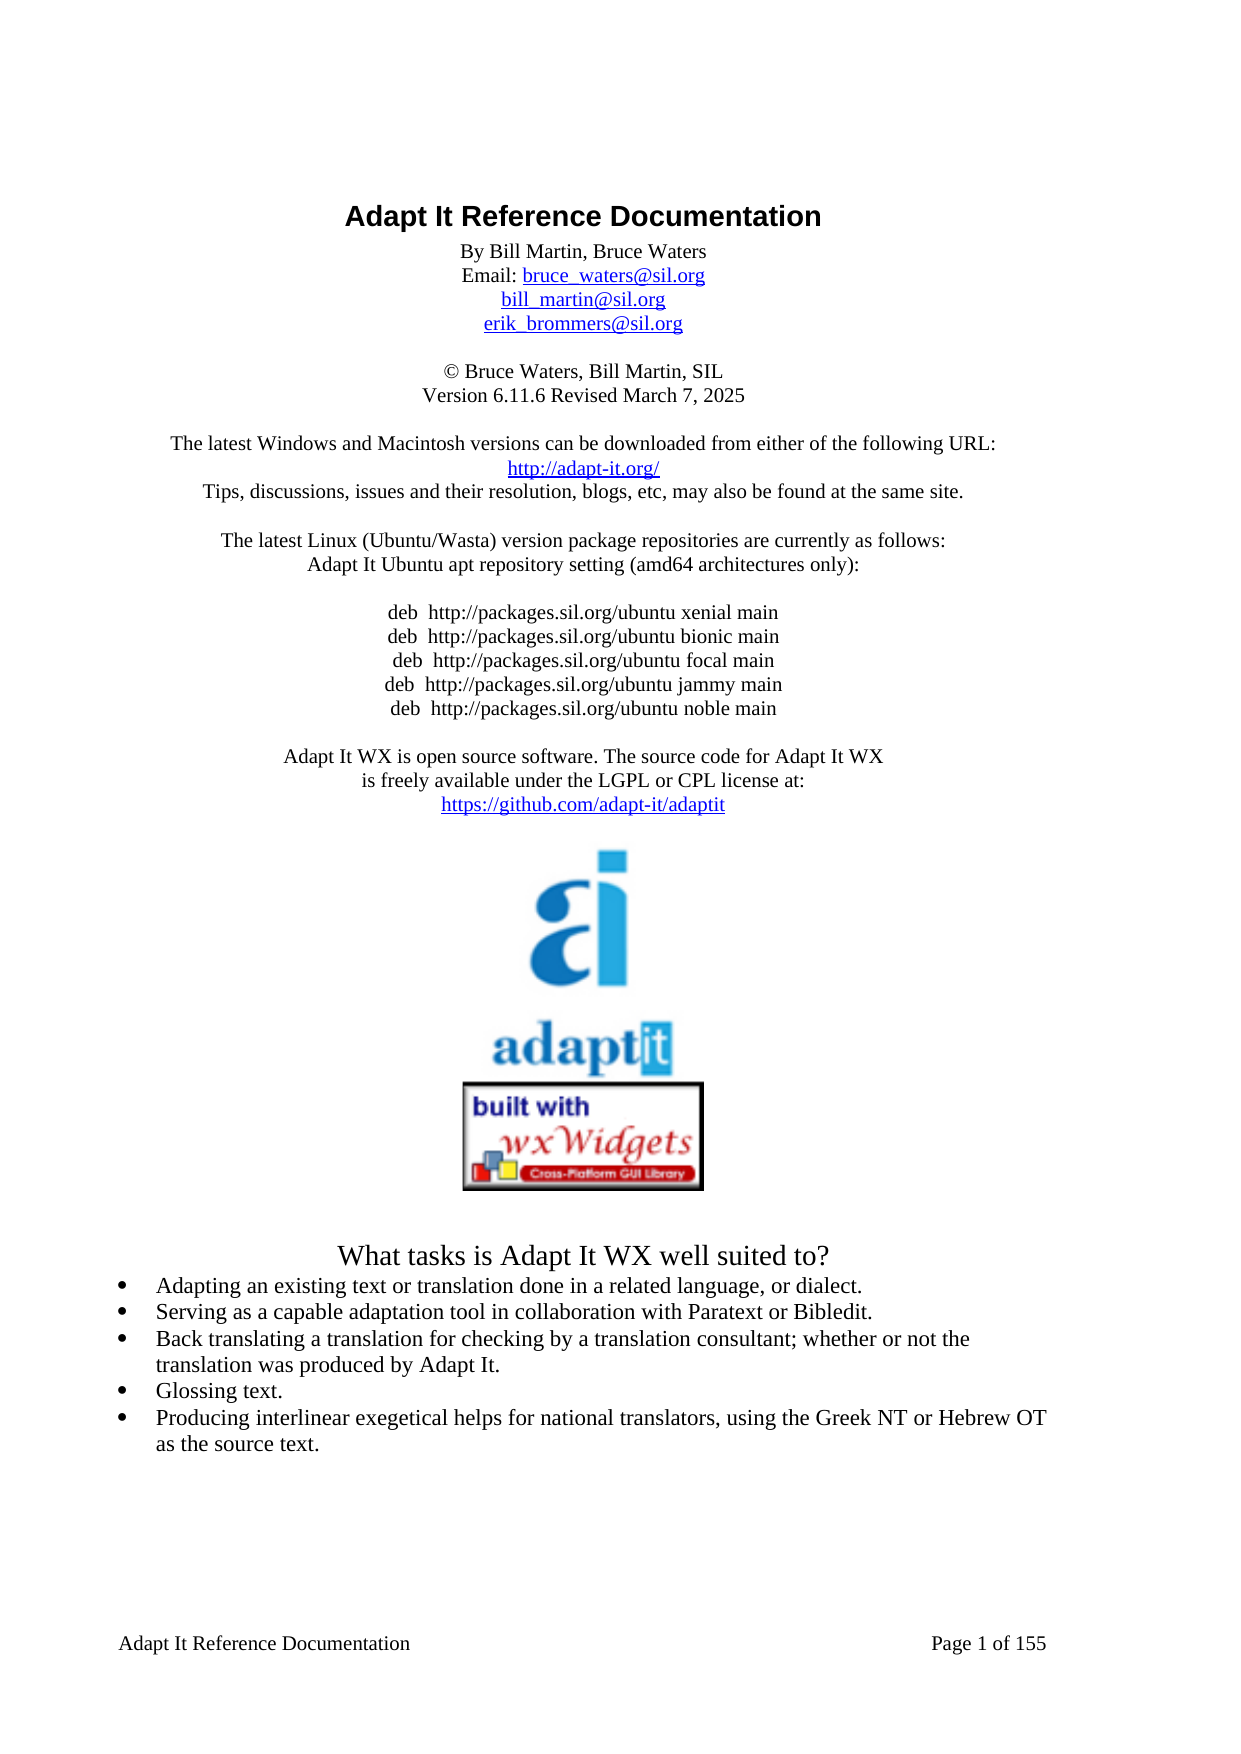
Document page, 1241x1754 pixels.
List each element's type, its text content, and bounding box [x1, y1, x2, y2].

text What tasks is Adapt It WX well suited to? [118, 1238, 1048, 1272]
list Back translating a translation for checking by a translation consultant; whether or not the translation was produced by Adapt It. [118, 1325, 1048, 1377]
text http://adapt-it.org/ [118, 455, 1048, 479]
text deb http://packages.sil.org/ubuntu xenial main [118, 600, 1048, 624]
text Version 6.11.6 Revised March 7, 2025 [118, 383, 1048, 407]
picture [462, 840, 704, 1191]
list Glossing text. [118, 1377, 1048, 1404]
text Adapt It Ubuntu apt repository setting (amd64 architectures only): [118, 552, 1048, 576]
text deb http://packages.sil.org/ubuntu noble main [118, 696, 1048, 720]
text © Bruce Waters, Bill Martin, SIL [118, 359, 1048, 383]
text Adapt It WX is open source software. The source code for Adapt It WX is freely available under the LGPL or CPL license at: [118, 744, 1048, 792]
text The latest Linux (Ubuntu/Wasta) version package repositories are currently as follows: [118, 528, 1048, 552]
text Email: bruce_waters@sil.org [118, 263, 1048, 287]
text The latest Windows and Macintosh versions can be downloaded from either of the following URL: [118, 431, 1048, 455]
list Producing interlinear exegetical helps for national translators, using the Greek NT or Hebrew OT as the source text. [118, 1404, 1048, 1456]
text bill_martin@sil.org erik_brommers@sil.org [118, 287, 1048, 335]
text By Bill Martin, Bruce Waters [118, 239, 1048, 263]
text deb http://packages.sil.org/ubuntu bionic main [118, 624, 1048, 648]
text https://github.com/adapt-it/adaptit [118, 792, 1048, 816]
text Tips, discussions, issues and their resolution, blogs, etc, may also be found at the same site. [118, 479, 1048, 503]
text deb http://packages.sil.org/ubuntu jammy main [118, 672, 1048, 696]
list Adapting an existing text or translation done in a related language, or dialect. [118, 1272, 1048, 1298]
text deb http://packages.sil.org/ubuntu focal main [118, 648, 1048, 672]
list Serving as a capable adaptation tool in collaboration with Paratext or Bibledit. [118, 1298, 1048, 1325]
subtitle Adapt It Reference Documentation [118, 199, 1048, 233]
